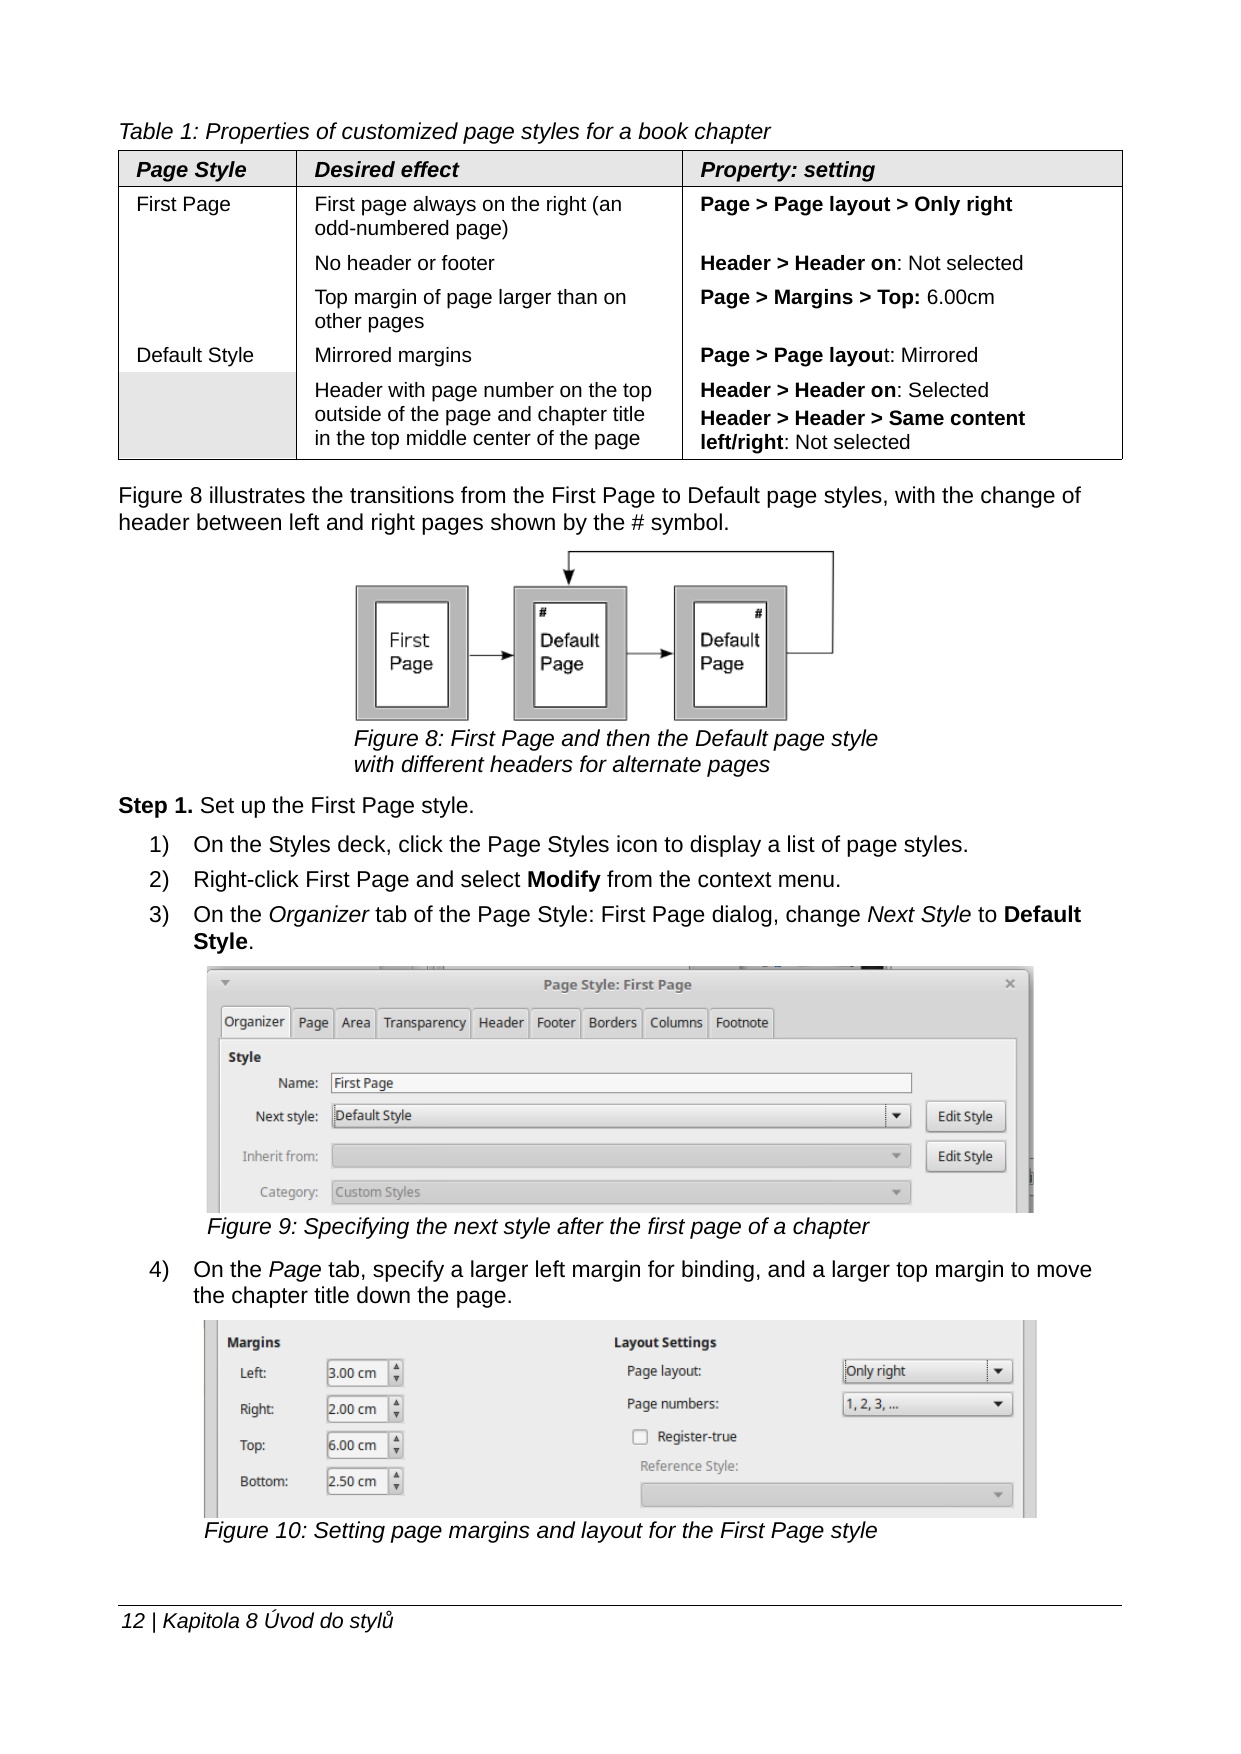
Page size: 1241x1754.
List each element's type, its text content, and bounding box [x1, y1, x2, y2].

table_header Desired effect [297, 151, 682, 186]
table_cell No header or footer [297, 245, 682, 279]
table_header Page > Page layout: Mirrored [683, 337, 1122, 372]
table_cell First Page [119, 187, 296, 245]
table_cell Header > Header on: Selected Header > Header > Same content left/right: Not selected [683, 372, 1122, 458]
text Figure 8 illustrates the transitions from the First Page to Default page styles, with the change of header between left and right pages shown by the # symbol. [118, 482, 1122, 535]
list Right-click First Page and select Modify from the context menu. [169, 866, 1122, 893]
table_cell Default Style [119, 337, 296, 372]
text Table 1: Properties of customized page styles for a book chapter [118, 118, 1122, 144]
table_header Page Style [119, 151, 296, 186]
table_header First page always on the right (an odd-numbered page) [297, 187, 682, 244]
text Figure 9: Specifying the next style after the first page of a chapter [207, 1213, 1033, 1239]
picture [203, 1320, 1037, 1518]
table_header Page > Page layout > Only right [683, 187, 1122, 244]
list On the Styles deck, click the Page Styles icon to display a list of page styles. [169, 831, 1122, 857]
list On the Organizer tab of the Page Style: First Page dialog, change Next Style to Default Style. [169, 901, 1122, 954]
text Figure 10: Setting page margins and layout for the First Page style [204, 1518, 1036, 1544]
list On the Page tab, specify a larger left margin for binding, and a larger top margin to move the chapter title down the page. [169, 1256, 1122, 1309]
table_cell Header > Header on: Not selected [683, 245, 1122, 279]
table_header Mirrored margins [297, 337, 682, 372]
text Step 1. Set up the First Page style. [118, 792, 1122, 818]
table_header Property: setting [683, 151, 1122, 186]
table_cell Top margin of page larger than on other pages [297, 279, 682, 337]
picture [206, 966, 1034, 1213]
table_cell Page > Margins > Top: 6.00cm [683, 279, 1122, 337]
text Figure 8: First Page and then the Default page style with different headers for alternate pages [354, 725, 887, 777]
picture [353, 547, 837, 725]
table_cell Header with page number on the top outside of the page and chapter title in the top middle center of the page [297, 372, 682, 458]
